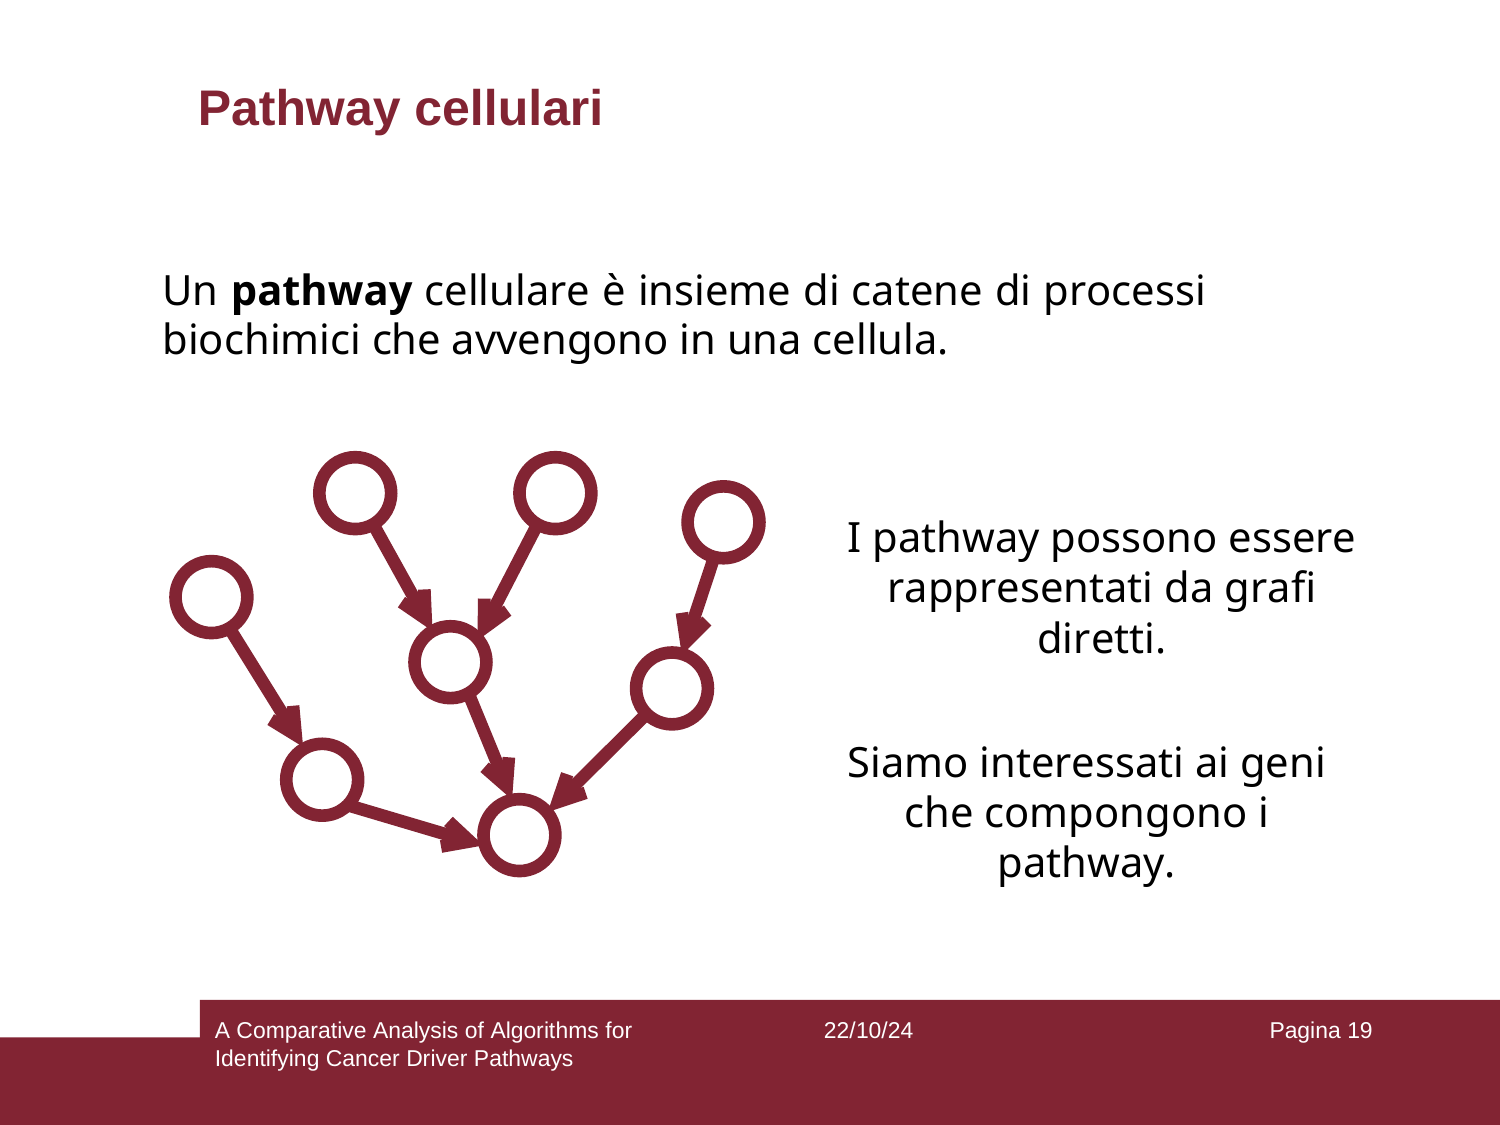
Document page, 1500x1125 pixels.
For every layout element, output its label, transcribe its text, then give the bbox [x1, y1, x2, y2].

picture [159, 435, 776, 893]
text_box Pagina <number> [1074, 1008, 1388, 1084]
text_box 22/10/24 [712, 1008, 1026, 1084]
text_box I pathway possono essere rappresentati da grafi diretti. [832, 503, 1410, 619]
text_box Siamo interessati ai geni che compongono i pathway. [832, 728, 1410, 844]
title Pathway cellulari [183, 67, 1400, 150]
text_box Un pathway cellulare è insieme di catene di processi biochimici che avvengono in una cellula. [147, 255, 1400, 371]
text_box A Comparative Analysis of Algorithms for Identifying Cancer Driver Pathways [199, 1008, 676, 1084]
